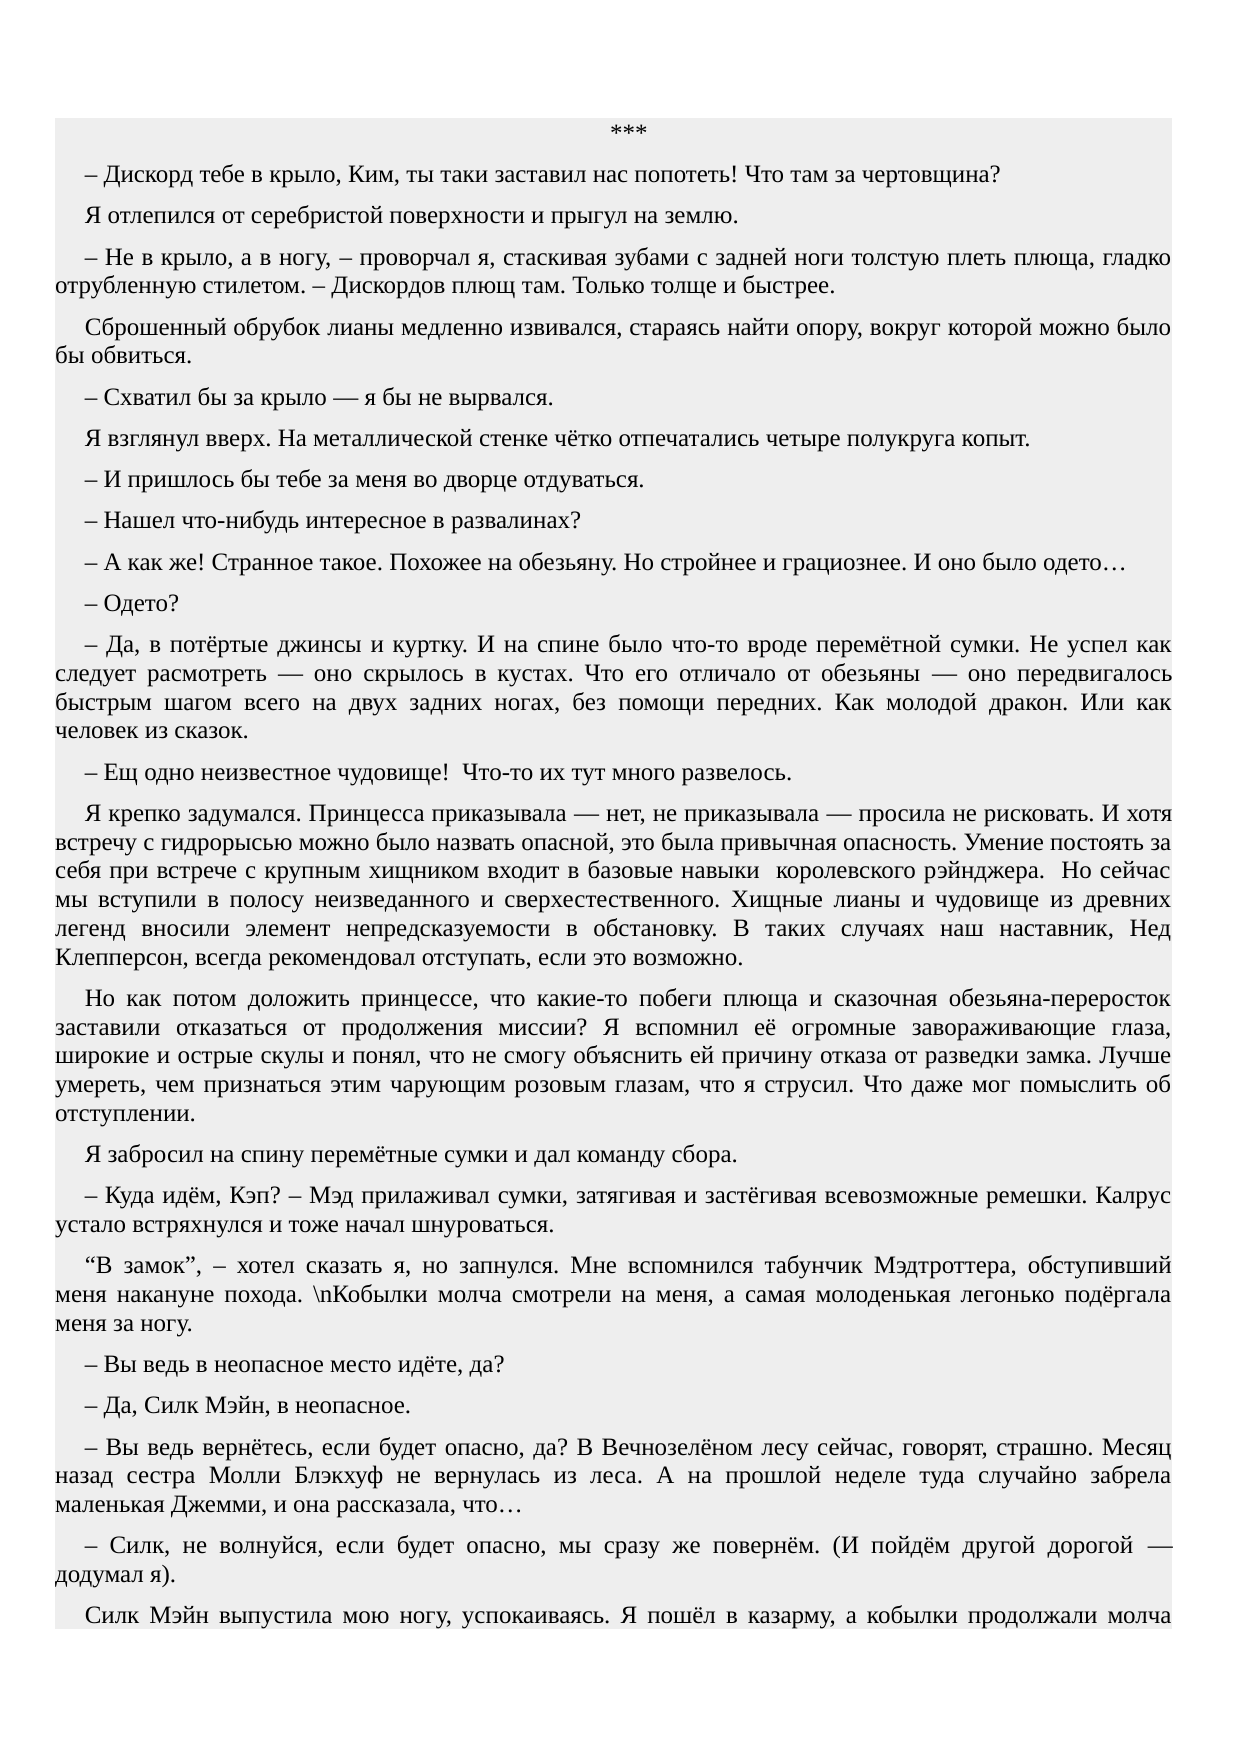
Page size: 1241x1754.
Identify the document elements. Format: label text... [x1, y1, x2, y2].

text Я забросил на спину перемётные сумки и дал команду сбора. [55, 1139, 1172, 1168]
text – Да, в потёртые джинсы и куртку. И на спине было что-то вроде перемётной сумки. Не успел как следует расмотреть — оно скрылось в кустах. Что его отличало от обезьяны — оно передвигалось быстрым шагом всего на двух задних ногах, без помощи передних. Как молодой дракон. Или как человек из сказок. [55, 629, 1172, 744]
text Но как потом доложить принцессе, что какие-то побеги плюща и сказочная обезьяна-переросток заставили отказаться от продолжения миссии? Я вспомнил её огромные завораживающие глаза, широкие и острые скулы и понял, что не смогу объяснить ей причину отказа от разведки замка. Лучше умереть, чем признаться этим чарующим розовым глазам, что я струсил. Что даже мог помыслить об отступлении. [55, 983, 1172, 1127]
text – Схватил бы за крыло — я бы не вырвался. [55, 382, 1172, 411]
text *** [55, 118, 1172, 147]
text – Силк, не волнуйся, если будет опасно, мы сразу же повернём. (И пойдём другой дорогой — додумал я). [55, 1531, 1172, 1588]
text Сброшенный обрубок лианы медленно извивался, стараясь найти опору, вокруг которой можно было бы обвиться. [55, 312, 1172, 369]
text – Ещ одно неизвестное чудовище! Что-то их тут много развелось. [55, 757, 1172, 786]
text Я взглянул вверх. На металлической стенке чётко отпечатались четыре полукруга копыт. [55, 423, 1172, 452]
text – Не в крыло, а в ногу, – проворчал я, стаскивая зубами с задней ноги толстую плеть плюща, гладко отрубленную стилетом. – Дискордов плющ там. Только толще и быстрее. [55, 242, 1172, 299]
text – Вы ведь вернётесь, если будет опасно, да? В Вечнозелёном лесу сейчас, говорят, страшно. Месяц назад сестра Молли Блэкхуф не вернулась из леса. А на прошлой неделе туда случайно забрела маленькая Джемми, и она рассказала, что… [55, 1432, 1172, 1518]
text – Да, Силк Мэйн, в неопасное. [55, 1391, 1172, 1419]
text Я отлепился от серебристой поверхности и прыгул на землю. [55, 201, 1172, 229]
text Силк Мэйн выпустила мою ногу, успокаиваясь. Я пошёл в казарму, а кобылки продолжали молча [55, 1601, 1172, 1629]
text – Одето? [55, 588, 1172, 617]
text “В замок”, – хотел сказать я, но запнулся. Мне вспомнился табунчик Мэдтроттера, обступивший меня накануне похода. \nКобылки молча смотрели на меня, а самая молоденькая легонько подёргала меня за ногу. [55, 1251, 1172, 1337]
text Я крепко задумался. Принцесса приказывала — нет, не приказывала — просила не рисковать. И хотя встречу с гидрорысью можно было назвать опасной, это была привычная опасность. Умение постоять за себя при встрече с крупным хищником входит в базовые навыки королевского рэйнджера. Но сейчас мы вступили в полосу неизведанного и сверхестественного. Хищные лианы и чудовище из древних легенд вносили элемент непредсказуемости в обстановку. В таких случаях наш наставник, Нед Клепперсон, всегда рекомендовал отступать, если это возможно. [55, 798, 1172, 971]
text – Нашел что-нибудь интересное в развалинах? [55, 506, 1172, 534]
text – И пришлось бы тебе за меня во дворце отдуваться. [55, 464, 1172, 493]
text – А как же! Странное такое. Похожее на обезьяну. Но стройнее и грациознее. И оно было одето… [55, 547, 1172, 576]
text – Дискорд тебе в крыло, Ким, ты таки заставил нас попотеть! Что там за чертовщина? [55, 159, 1172, 188]
text – Вы ведь в неопасное место идёте, да? [55, 1349, 1172, 1378]
text – Куда идём, Кэп? – Мэд прилаживал сумки, затягивая и застёгивая всевозможные ремешки. Калрус устало встряхнулся и тоже начал шнуроваться. [55, 1181, 1172, 1238]
